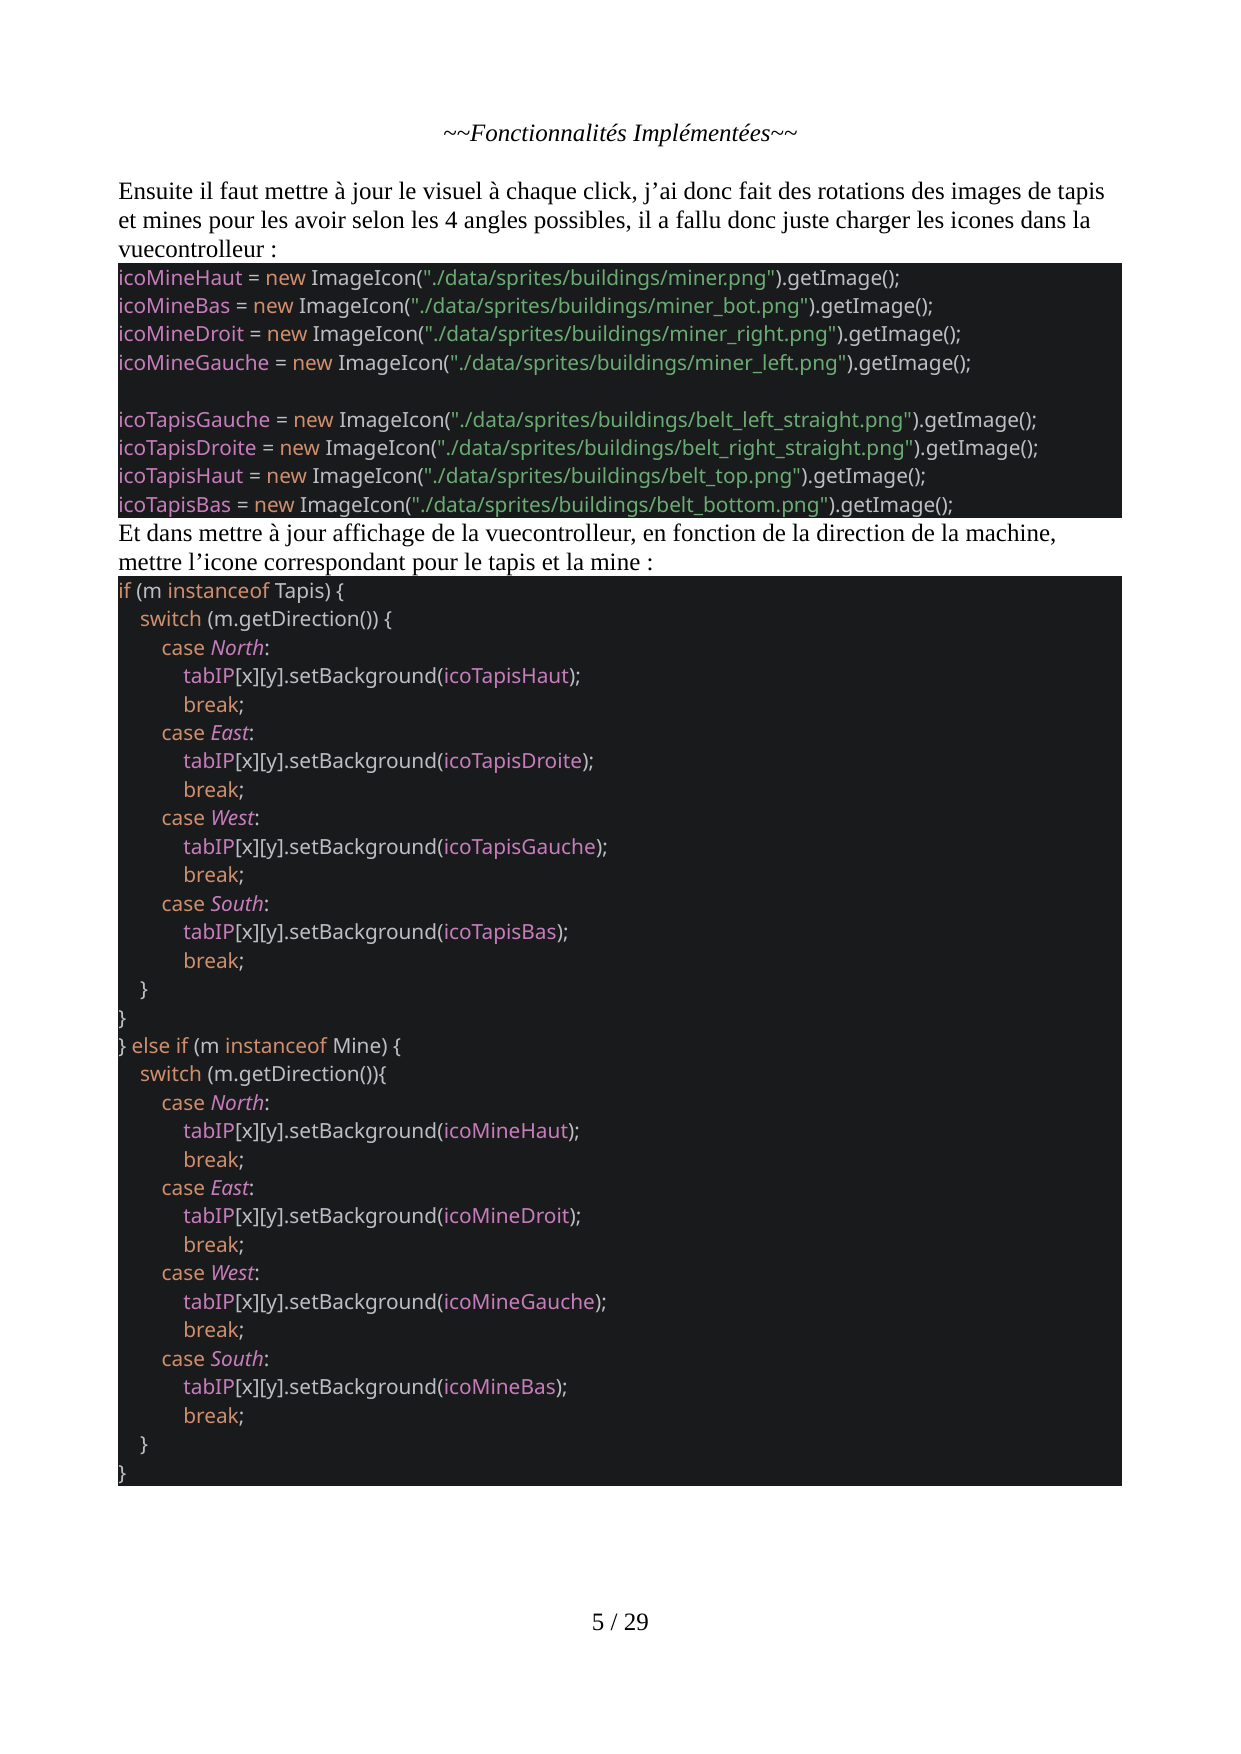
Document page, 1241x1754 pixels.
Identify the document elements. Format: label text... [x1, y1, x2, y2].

text icoMineHaut = new ImageIcon("./data/sprites/buildings/miner.png").getImage(); icoMineBas = new ImageIcon("./data/sprites/buildings/miner_bot.png").getImage(); icoMineDroit = new ImageIcon("./data/sprites/buildings/miner_right.png").getImage(); icoMineGauche = new ImageIcon("./data/sprites/buildings/miner_left.png").getImage(); [118, 263, 1122, 376]
text } else if (m instanceof Mine) { switch (m.getDirection()){ case North: tabIP[x][y].setBackground(icoMineHaut); break; case East: tabIP[x][y].setBackground(icoMineDroit); break; case West: tabIP[x][y].setBackground(icoMineGauche); break; case South: tabIP[x][y].setBackground(icoMineBas); break; } } [118, 1031, 1122, 1486]
text Et dans mettre à jour affichage de la vuecontrolleur, en fonction de la direction de la machine, mettre l’icone correspondant pour le tapis et la mine : [118, 518, 1122, 576]
text Ensuite il faut mettre à jour le visuel à chaque click, j’ai donc fait des rotations des images de tapis et mines pour les avoir selon les 4 angles possibles, il a fallu donc juste charger les icones dans la vuecontrolleur : [118, 176, 1122, 263]
text icoTapisGauche = new ImageIcon("./data/sprites/buildings/belt_left_straight.png").getImage(); icoTapisDroite = new ImageIcon("./data/sprites/buildings/belt_right_straight.png").getImage(); icoTapisHaut = new ImageIcon("./data/sprites/buildings/belt_top.png").getImage(); icoTapisBas = new ImageIcon("./data/sprites/buildings/belt_bottom.png").getImage(); [118, 376, 1122, 518]
text if (m instanceof Tapis) { switch (m.getDirection()) { case North: tabIP[x][y].setBackground(icoTapisHaut); break; case East: tabIP[x][y].setBackground(icoTapisDroite); break; case West: tabIP[x][y].setBackground(icoTapisGauche); break; case South: tabIP[x][y].setBackground(icoTapisBas); break; } } [118, 576, 1122, 1031]
